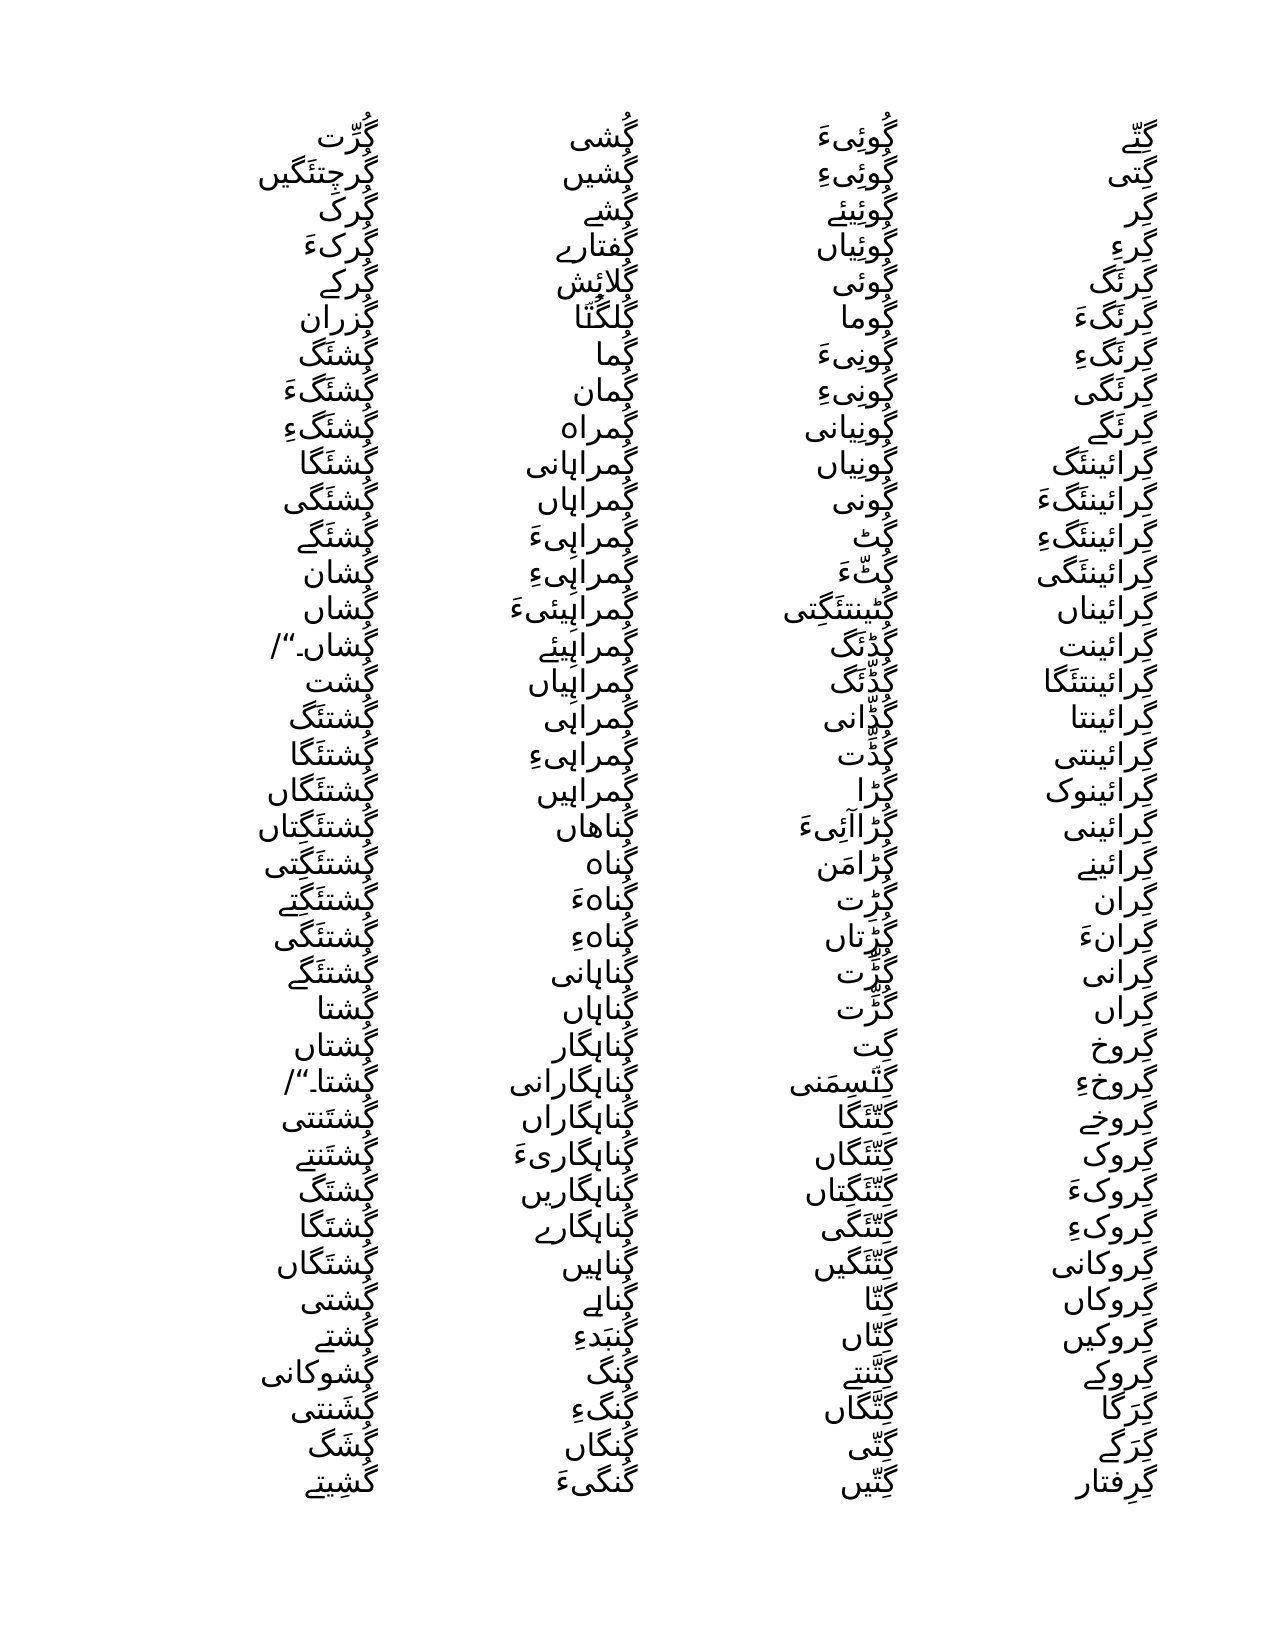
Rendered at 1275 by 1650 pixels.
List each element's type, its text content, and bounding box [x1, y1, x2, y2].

text گُنگ [378, 1354, 637, 1391]
text گُشیں [378, 154, 637, 191]
text گِتّے [897, 118, 1157, 154]
text گِروکاں [897, 1281, 1157, 1318]
text گُشتئَگی [118, 918, 378, 954]
text گُرک [118, 191, 378, 227]
text گُشتَنتی [118, 1100, 378, 1136]
text گُشَگ [118, 1427, 378, 1463]
text گُڑِّت [637, 954, 897, 991]
text گِرائینئَگءِ [897, 518, 1157, 554]
text گُناہءَ [378, 882, 637, 918]
text گُنبَدءِ [378, 1318, 637, 1354]
text گُشئَگے [118, 518, 378, 554]
text گِروکیں [897, 1318, 1157, 1354]
text گُشِیتے [118, 1463, 378, 1499]
text گُنگیءَ [378, 1463, 637, 1499]
text گِرَگا [897, 1391, 1157, 1427]
text گُونِیاں [637, 445, 897, 482]
text گُٹّءَ [637, 554, 897, 591]
text گُشتئَگے [118, 954, 378, 991]
text گُونی [637, 482, 897, 518]
text گُشتئَگِتے [118, 882, 378, 918]
text گُڑامَن [637, 845, 897, 882]
text گِرَگے [897, 1427, 1157, 1463]
text گُشتئَگِتاں [118, 809, 378, 845]
text گِرائینئَگءَ [897, 482, 1157, 518]
text گُرکے [118, 263, 378, 300]
text گُشاں [118, 591, 378, 627]
text گُشت [118, 663, 378, 700]
text گُناہے [378, 1281, 637, 1318]
text گُشتئَگاں [118, 772, 378, 809]
text گُمراہاں [378, 482, 637, 518]
text گُشتَگاں [118, 1245, 378, 1281]
text گُشتا [118, 991, 378, 1027]
text گِتّئَگا [637, 1100, 897, 1136]
text گِرائینتی [897, 736, 1157, 772]
text گُناہگاراں [378, 1100, 637, 1136]
text گُشتَنتے [118, 1136, 378, 1172]
text گُلائِش [378, 263, 637, 300]
text گِتّیں [637, 1463, 897, 1499]
text گُمراہِیءَ [378, 518, 637, 554]
text گُنگاں [378, 1427, 637, 1463]
text گُوئِیئے [637, 191, 897, 227]
text گِر [897, 191, 1157, 227]
text گُوئِیءِ [637, 154, 897, 191]
text گُمراہی [378, 700, 637, 736]
text گُڈّئَگ [637, 663, 897, 700]
text گِروخءِ [897, 1063, 1157, 1100]
text گُوما [637, 300, 897, 336]
text گُرچِتئَگیں [118, 154, 378, 191]
text گُڑا [637, 772, 897, 809]
text گِروکانی [897, 1245, 1157, 1281]
text گِتَّگاں [637, 1391, 897, 1427]
text گِرائیناں [897, 591, 1157, 627]
text گِتَّنتے [637, 1354, 897, 1391]
text گُشئَگا [118, 445, 378, 482]
text گُشتے [118, 1318, 378, 1354]
text گِراں [897, 991, 1157, 1027]
text گِتّاں [637, 1318, 897, 1354]
text گِروکءِ [897, 1209, 1157, 1245]
text گُمراہِیئیءَ [378, 591, 637, 627]
text گُشئَگءَ [118, 373, 378, 409]
text گُشے [378, 191, 637, 227]
text گِتّئَگیں [637, 1245, 897, 1281]
text گُمان [378, 373, 637, 409]
text گِرئَگءَ [897, 300, 1157, 336]
text گُونِیءَ [637, 336, 897, 373]
text گِتؔسِمَنی [637, 1063, 897, 1100]
text گُشتاں [118, 1027, 378, 1063]
text گِرئَگ [897, 263, 1157, 300]
text گُوئِیاں [637, 227, 897, 263]
text گُمراہ [378, 409, 637, 445]
text گُناہاں [378, 991, 637, 1027]
text گُفتارے [378, 227, 637, 263]
text گِرائینئَگی [897, 554, 1157, 591]
text گِرائینت [897, 627, 1157, 663]
text گُشئَگ [118, 336, 378, 373]
text گِرانی [897, 954, 1157, 991]
text گِتی [897, 154, 1157, 191]
text گِتّی [637, 1427, 897, 1463]
text گِتّئَگی [637, 1209, 897, 1245]
text گُناہگاریں [378, 1172, 637, 1209]
text گُونِیءِ [637, 373, 897, 409]
text گُشتَگ [118, 1172, 378, 1209]
text گُمراہِیاں [378, 663, 637, 700]
text گُڈِّت [637, 736, 897, 772]
text گُڈّانی [637, 700, 897, 736]
text گُلگُتؔا [378, 300, 637, 336]
text گُناہگاریءَ [378, 1136, 637, 1172]
text گُوئِیءَ [637, 118, 897, 154]
text گِران [897, 882, 1157, 918]
text گُناہیں [378, 1245, 637, 1281]
text گُشئَگءِ [118, 409, 378, 445]
text گُشتَگا [118, 1209, 378, 1245]
text گِروک [897, 1136, 1157, 1172]
text گُنگءِ [378, 1391, 637, 1427]
text گِتّئَگاں [637, 1136, 897, 1172]
text گُمراہِیءِ [378, 554, 637, 591]
text گُٹ [637, 518, 897, 554]
text گُشی [378, 118, 637, 154]
text گُڑاآئِیءَ [637, 809, 897, 845]
text گُرکءَ [118, 227, 378, 263]
text گُمراہیں [378, 772, 637, 809]
text گِرانءَ [897, 918, 1157, 954]
text گِتّئَگِتاں [637, 1172, 897, 1209]
text گُڑِت [637, 882, 897, 918]
text گُشوکانی [118, 1354, 378, 1391]
text گِرائینتئَگا [897, 663, 1157, 700]
text گُزران [118, 300, 378, 336]
text گُشاں۔“/ [118, 627, 378, 663]
text گِروخ [897, 1027, 1157, 1063]
text گُناہ [378, 845, 637, 882]
text گُشتئَگ [118, 700, 378, 736]
text گُڑِتاں [637, 918, 897, 954]
text گُشتئَگِتی [118, 845, 378, 882]
text گُونِیانی [637, 409, 897, 445]
text گُما [378, 336, 637, 373]
text گُمراہیءِ [378, 736, 637, 772]
text گِرئَگی [897, 373, 1157, 409]
text گِروکے [897, 1354, 1157, 1391]
text گِرءِ [897, 227, 1157, 263]
text گُڈئَگ [637, 627, 897, 663]
text گُناہءِ [378, 918, 637, 954]
text گُناہگارے [378, 1209, 637, 1245]
text گِرائینی [897, 809, 1157, 845]
text گُناہگار [378, 1027, 637, 1063]
text گِرئَگے [897, 409, 1157, 445]
text گُمراہانی [378, 445, 637, 482]
text گِتّا [637, 1281, 897, 1318]
text گُشان [118, 554, 378, 591]
text گِرائینوک [897, 772, 1157, 809]
text گُناھاں [378, 809, 637, 845]
text گُشتا۔“/ [118, 1063, 378, 1100]
text گِرئَگءِ [897, 336, 1157, 373]
text گُٹینتئَگِتی [637, 591, 897, 627]
text گِروکءَ [897, 1172, 1157, 1209]
text گُشئَگی [118, 482, 378, 518]
text گُشتی [118, 1281, 378, 1318]
text گُناہانی [378, 954, 637, 991]
text گِرائینئَگ [897, 445, 1157, 482]
text گُوئی [637, 263, 897, 300]
text گُناہگارانی [378, 1063, 637, 1100]
text گُشَنتی [118, 1391, 378, 1427]
text گُرِّت [118, 118, 378, 154]
text گُمراہِیئے [378, 627, 637, 663]
text گُشتئَگا [118, 736, 378, 772]
text گُڑِّت [637, 991, 897, 1027]
text گِروخے [897, 1100, 1157, 1136]
text گِت [637, 1027, 897, 1063]
text گِرائینتا [897, 700, 1157, 736]
text گِرِفتار [897, 1463, 1157, 1499]
text گِرائینے [897, 845, 1157, 882]
